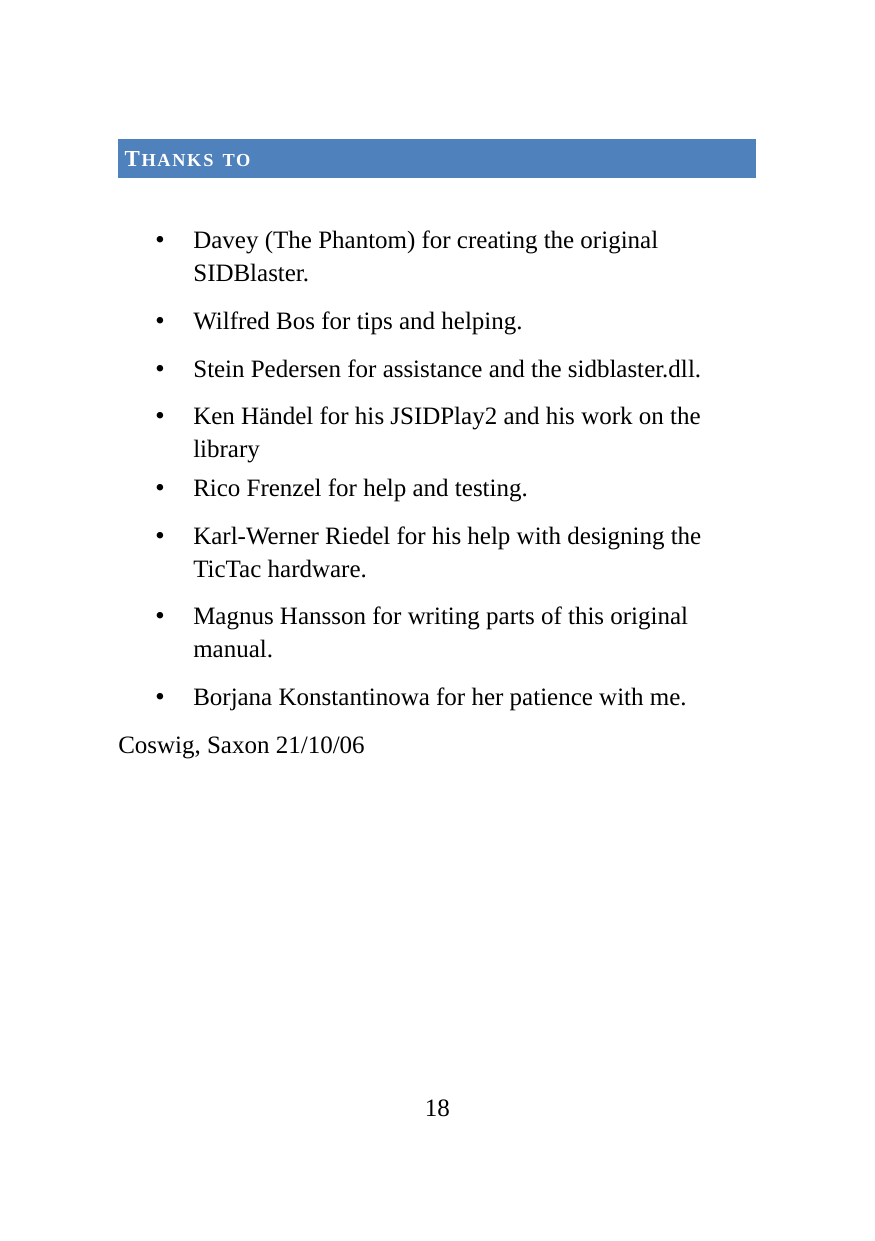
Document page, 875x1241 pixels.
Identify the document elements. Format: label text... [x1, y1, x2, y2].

list Borjana Konstantinowa for her patience with me. [156, 682, 756, 711]
subtitle Thanks to [124, 145, 750, 172]
list Coswig, Saxon 21/10/06 [118, 730, 756, 758]
list Stein Pedersen for assistance and the sidblaster.dll. [156, 354, 756, 382]
list Karl-Werner Riedel for his help with designing the TicTac hardware. [156, 521, 756, 583]
list Magnus Hansson for writing parts of this original manual. [156, 601, 756, 663]
list Wilfred Bos for tips and helping. [156, 306, 756, 335]
list Ken Händel for his JSIDPlay2 and his work on the library [156, 401, 756, 463]
list Rico Frenzel for help and testing. [156, 473, 756, 502]
list Davey (The Phantom) for creating the original SIDBlaster. [156, 225, 756, 287]
